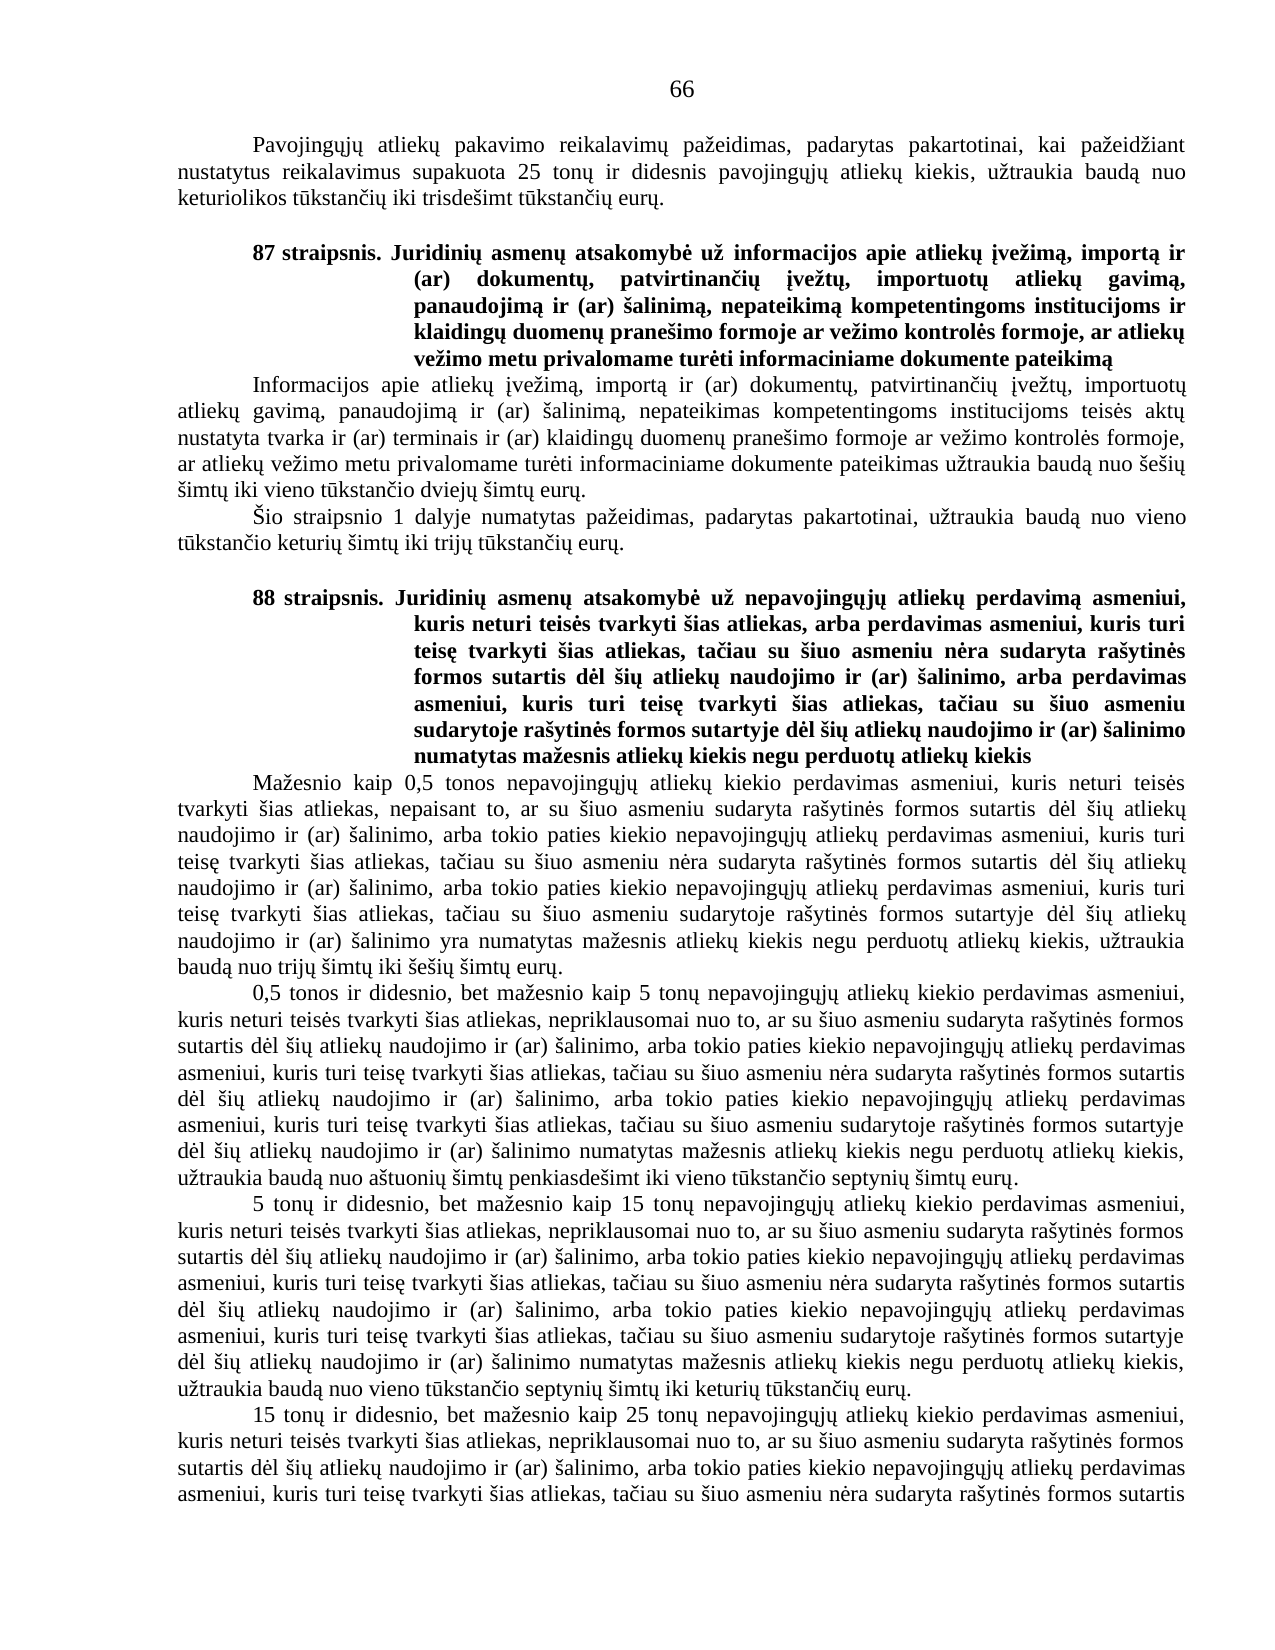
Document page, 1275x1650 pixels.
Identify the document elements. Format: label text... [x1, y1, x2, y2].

text 88 straipsnis. Juridinių asmenų atsakomybė už nepavojingųjų atliekų perdavimą asmeniui, kuris neturi teisės tvarkyti šias atliekas, arba perdavimas asmeniui, kuris turi teisę tvarkyti šias atliekas, tačiau su šiuo asmeniu nėra sudaryta rašytinės formos sutartis dėl šių atliekų naudojimo ir (ar) šalinimo, arba perdavimas asmeniui, kuris turi teisę tvarkyti šias atliekas, tačiau su šiuo asmeniu sudarytoje rašytinės formos sutartyje dėl šių atliekų naudojimo ir (ar) šalinimo numatytas mažesnis atliekų kiekis negu perduotų atliekų kiekis [252, 584, 1186, 769]
text Šio straipsnio 1 dalyje numatytas pažeidimas, padarytas pakartotinai, užtraukia baudą nuo vieno tūkstančio keturių šimtų iki trijų tūkstančių eurų. [177, 503, 1186, 555]
text 87 straipsnis. Juridinių asmenų atsakomybė už informacijos apie atliekų įvežimą, importą ir (ar) dokumentų, patvirtinančių įvežtų, importuotų atliekų gavimą, panaudojimą ir (ar) šalinimą, nepateikimą kompetentingoms institucijoms ir klaidingų duomenų pranešimo formoje ar vežimo kontrolės formoje, ar atliekų vežimo metu privalomame turėti informaciniame dokumente pateikimą [252, 239, 1186, 371]
text Pavojingųjų atliekų pakavimo reikalavimų pažeidimas, padarytas pakartotinai, kai pažeidžiant nustatytus reikalavimus supakuota 25 tonų ir didesnis pavojingųjų atliekų kiekis, užtraukia baudą nuo keturiolikos tūkstančių iki trisdešimt tūkstančių eurų. [177, 131, 1186, 210]
text 15 tonų ir didesnio, bet mažesnio kaip 25 tonų nepavojingųjų atliekų kiekio perdavimas asmeniui, kuris neturi teisės tvarkyti šias atliekas, nepriklausomai nuo to, ar su šiuo asmeniu sudaryta rašytinės formos sutartis dėl šių atliekų naudojimo ir (ar) šalinimo, arba tokio paties kiekio nepavojingųjų atliekų perdavimas asmeniui, kuris turi teisę tvarkyti šias atliekas, tačiau su šiuo asmeniu nėra sudaryta rašytinės formos sutartis [177, 1401, 1186, 1507]
text 5 tonų ir didesnio, bet mažesnio kaip 15 tonų nepavojingųjų atliekų kiekio perdavimas asmeniui, kuris neturi teisės tvarkyti šias atliekas, nepriklausomai nuo to, ar su šiuo asmeniu sudaryta rašytinės formos sutartis dėl šių atliekų naudojimo ir (ar) šalinimo, arba tokio paties kiekio nepavojingųjų atliekų perdavimas asmeniui, kuris turi teisę tvarkyti šias atliekas, tačiau su šiuo asmeniu nėra sudaryta rašytinės formos sutartis dėl šių atliekų naudojimo ir (ar) šalinimo, arba tokio paties kiekio nepavojingųjų atliekų perdavimas asmeniui, kuris turi teisę tvarkyti šias atliekas, tačiau su šiuo asmeniu sudarytoje rašytinės formos sutartyje dėl šių atliekų naudojimo ir (ar) šalinimo numatytas mažesnis atliekų kiekis negu perduotų atliekų kiekis, užtraukia baudą nuo vieno tūkstančio septynių šimtų iki keturių tūkstančių eurų. [177, 1190, 1186, 1401]
text Informacijos apie atliekų įvežimą, importą ir (ar) dokumentų, patvirtinančių įvežtų, importuotų atliekų gavimą, panaudojimą ir (ar) šalinimą, nepateikimas kompetentingoms institucijoms teisės aktų nustatyta tvarka ir (ar) terminais ir (ar) klaidingų duomenų pranešimo formoje ar vežimo kontrolės formoje, ar atliekų vežimo metu privalomame turėti informaciniame dokumente pateikimas užtraukia baudą nuo šešių šimtų iki vieno tūkstančio dviejų šimtų eurų. [177, 371, 1186, 503]
text 0,5 tonos ir didesnio, bet mažesnio kaip 5 tonų nepavojingųjų atliekų kiekio perdavimas asmeniui, kuris neturi teisės tvarkyti šias atliekas, nepriklausomai nuo to, ar su šiuo asmeniu sudaryta rašytinės formos sutartis dėl šių atliekų naudojimo ir (ar) šalinimo, arba tokio paties kiekio nepavojingųjų atliekų perdavimas asmeniui, kuris turi teisę tvarkyti šias atliekas, tačiau su šiuo asmeniu nėra sudaryta rašytinės formos sutartis dėl šių atliekų naudojimo ir (ar) šalinimo, arba tokio paties kiekio nepavojingųjų atliekų perdavimas asmeniui, kuris turi teisę tvarkyti šias atliekas, tačiau su šiuo asmeniu sudarytoje rašytinės formos sutartyje dėl šių atliekų naudojimo ir (ar) šalinimo numatytas mažesnis atliekų kiekis negu perduotų atliekų kiekis, užtraukia baudą nuo aštuonių šimtų penkiasdešimt iki vieno tūkstančio septynių šimtų eurų. [177, 979, 1186, 1190]
text Mažesnio kaip 0,5 tonos nepavojingųjų atliekų kiekio perdavimas asmeniui, kuris neturi teisės tvarkyti šias atliekas, nepaisant to, ar su šiuo asmeniu sudaryta rašytinės formos sutartis dėl šių atliekų naudojimo ir (ar) šalinimo, arba tokio paties kiekio nepavojingųjų atliekų perdavimas asmeniui, kuris turi teisę tvarkyti šias atliekas, tačiau su šiuo asmeniu nėra sudaryta rašytinės formos sutartis dėl šių atliekų naudojimo ir (ar) šalinimo, arba tokio paties kiekio nepavojingųjų atliekų perdavimas asmeniui, kuris turi teisę tvarkyti šias atliekas, tačiau su šiuo asmeniu sudarytoje rašytinės formos sutartyje dėl šių atliekų naudojimo ir (ar) šalinimo yra numatytas mažesnis atliekų kiekis negu perduotų atliekų kiekis, užtraukia baudą nuo trijų šimtų iki šešių šimtų eurų. [177, 769, 1186, 979]
